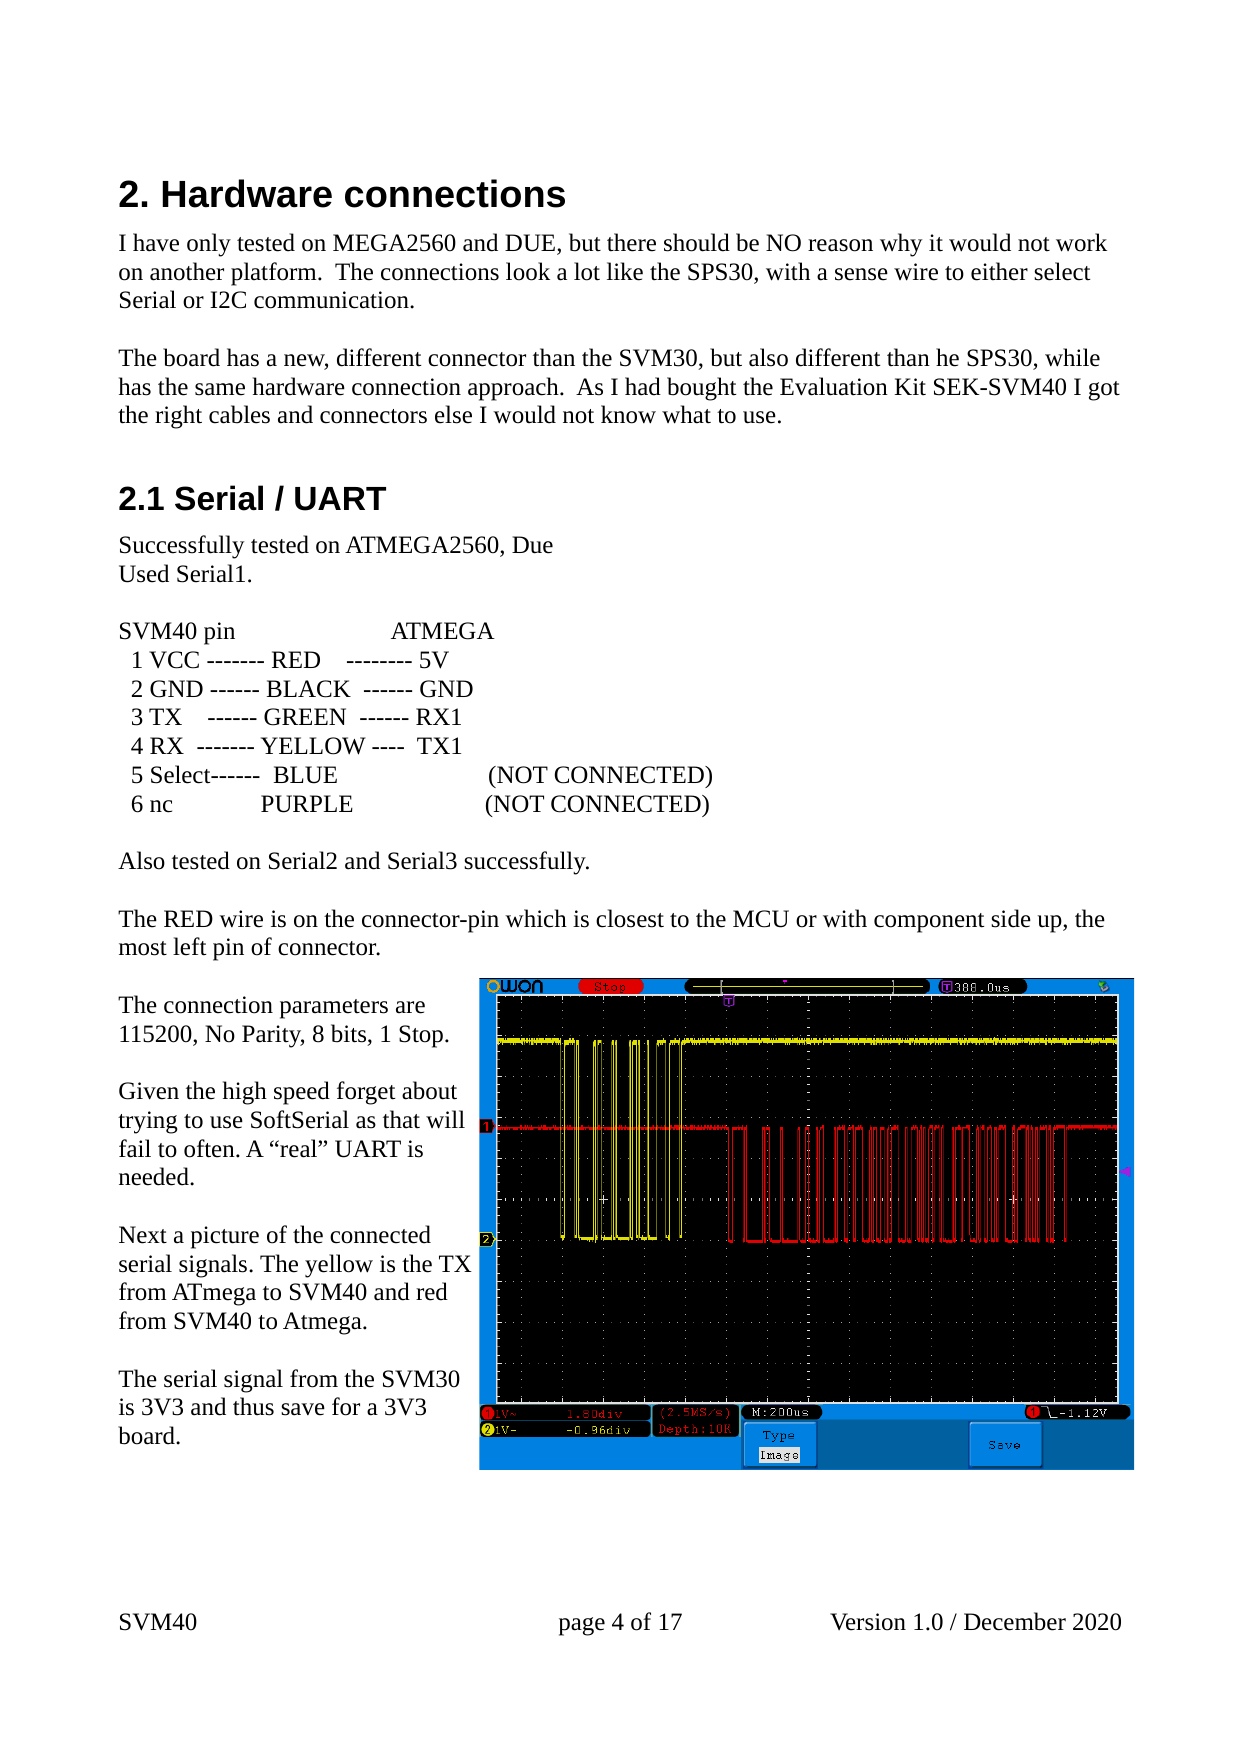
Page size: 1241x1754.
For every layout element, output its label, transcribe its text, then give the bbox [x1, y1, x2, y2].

text 4 RX ------- YELLOW ---- TX1 [118, 731, 1122, 760]
text SVM40 pin ATMEGA [118, 616, 1122, 645]
text The board has a new, different connector than the SVM30, but also different than he SPS30, while has the same hardware connection approach. As I had bought the Evaluation Kit SEK-SVM40 I got the right cables and connectors else I would not know what to use. [118, 343, 1122, 429]
subtitle 2. Hardware connections [118, 172, 1122, 216]
text 1 VCC ------- RED -------- 5V [118, 645, 1122, 674]
picture [479, 978, 1135, 1470]
text The RED wire is on the connector-pin which is closest to the MCU or with component side up, the most left pin of connector. [118, 904, 1122, 961]
text Also tested on Serial2 and Serial3 successfully. [118, 846, 1122, 875]
subtitle 2.1 Serial / UART [118, 479, 1122, 517]
text Used Serial1. [118, 559, 1122, 587]
text The connection parameters are 115200, No Parity, 8 bits, 1 Stop. [118, 990, 479, 1047]
text 5 Select------ BLUE (NOT CONNECTED) [118, 760, 1122, 789]
text The serial signal from the SVM30 is 3V3 and thus save for a 3V3 board. [118, 1364, 479, 1450]
text 6 nc PURPLE (NOT CONNECTED) [118, 789, 1122, 817]
text Given the high speed forget about trying to use SoftSerial as that will fail to often. A “real” UART is needed. [118, 1076, 479, 1191]
text I have only tested on MEGA2560 and DUE, but there should be NO reason why it would not work on another platform. The connections look a lot like the SPS30, with a sense wire to either select Serial or I2C communication. [118, 228, 1122, 314]
text 2 GND ------ BLACK ------ GND [118, 674, 1122, 702]
text 3 TX ------ GREEN ------ RX1 [118, 702, 1122, 731]
text Next a picture of the connected serial signals. The yellow is the TX from ATmega to SVM40 and red from SVM40 to Atmega. [118, 1220, 479, 1335]
text Successfully tested on ATMEGA2560, Due [118, 530, 1122, 559]
